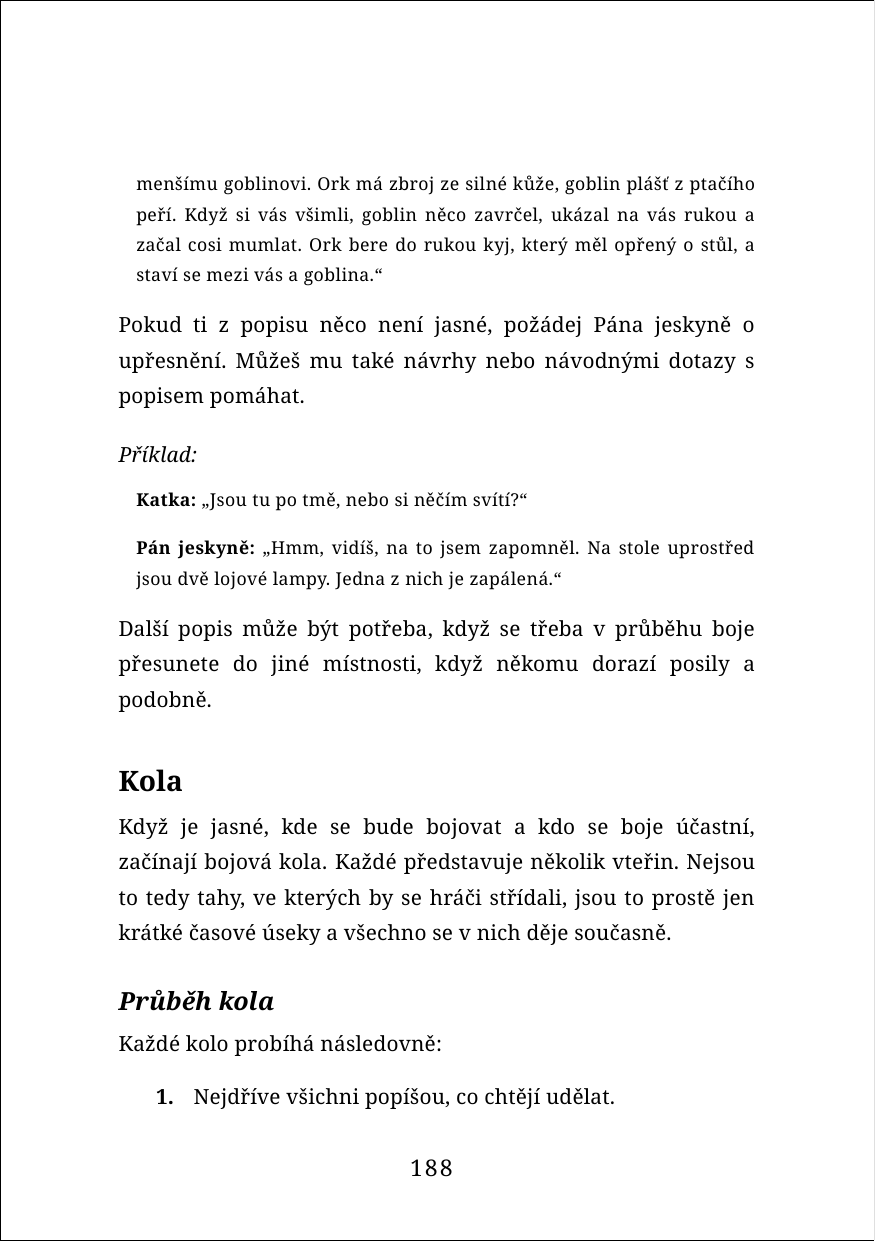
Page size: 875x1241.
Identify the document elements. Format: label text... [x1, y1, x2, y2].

text Pokud ti z popisu něco není jasné, požádej Pána jeskyně o upřesnění. Můžeš mu také návrhy nebo návodnými dotazy s popisem pomáhat. [118, 310, 756, 410]
text Když je jasné, kde se bude bojovat a kdo se boje účastní, začínají bojová kola. Každé představuje několik vteřin. Nejsou to tedy tahy, ve kterých by se hráči střídali, jsou to prostě jen krátké časové úseky a všechno se v nich děje současně. [118, 812, 756, 947]
text Každé kolo probíhá následovně: [118, 1029, 756, 1058]
text Další popis může být potřeba, když se třeba v průběhu boje přesunete do jiné místnosti, když někomu dorazí posily a podobně. [118, 614, 756, 713]
text Příklad: [118, 441, 756, 469]
subtitle Kola [118, 762, 756, 800]
text Pán jeskyně: „Hmm, vidíš, na to jsem zapomněl. Na stole uprostřed jsou dvě lojové lampy. Jedna z nich je zapálená.“ [136, 536, 756, 590]
subtitle Průběh kola [118, 983, 756, 1017]
text Katka: „Jsou tu po tmě, nebo si něčím svítí?“ [136, 488, 756, 512]
list Nejdříve všichni popíšou, co chtějí udělat. [156, 1082, 756, 1111]
text menšímu goblinovi. Ork má zbroj ze silné kůže, goblin plášť z ptačího peří. Když si vás všimli, goblin něco zavrčel, ukázal na vás rukou a začal cosi mumlat. Ork bere do rukou kyj, který měl opřený o stůl, a staví se mezi vás a goblina.“ [136, 172, 756, 287]
